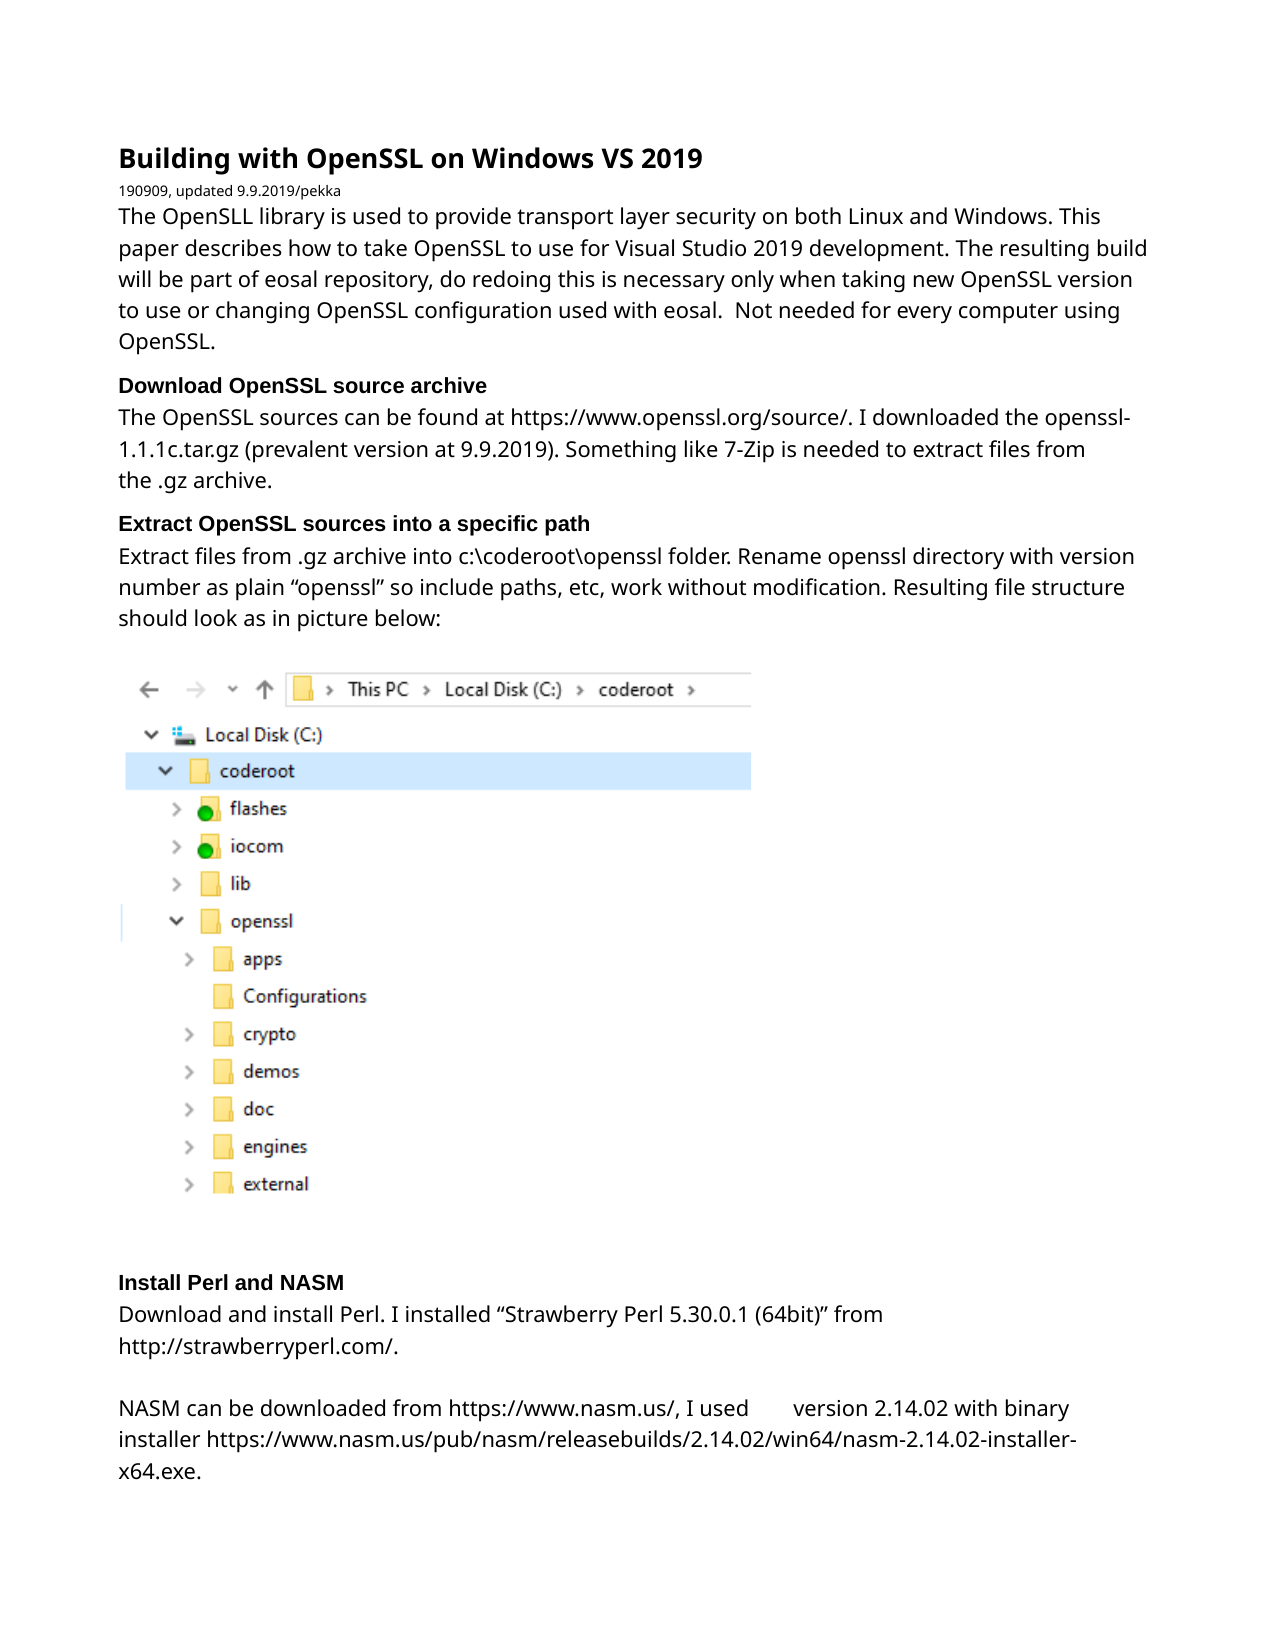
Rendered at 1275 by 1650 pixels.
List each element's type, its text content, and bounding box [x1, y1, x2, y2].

text NASM can be downloaded from https://www.nasm.us/, I used version 2.14.02 with binary installer https://www.nasm.us/pub/nasm/releasebuilds/2.14.02/win64/nasm-2.14.02-installer-x64.exe. [118, 1393, 1157, 1485]
text Extract files from .gz archive into c:\coderoot\openssl folder. Rename openssl directory with version number as plain “openssl” so include paths, etc, work without modification. Resulting file structure should look as in picture below: [118, 541, 1157, 633]
text Download and install Perl. I installed “Strawberry Perl 5.30.0.1 (64bit)” from http://strawberryperl.com/. [118, 1299, 1157, 1360]
subtitle Building with OpenSSL on Windows VS 2019 [118, 139, 1157, 176]
text The OpenSSL sources can be found at https://www.openssl.org/source/. I downloaded the openssl-1.1.1c.tar.gz (prevalent version at 9.9.2019). Something like 7-Zip is needed to extract files from the .gz archive. [118, 402, 1157, 494]
subtitle Install Perl and NASM [118, 1270, 1157, 1295]
subtitle Extract OpenSSL sources into a specific path [118, 511, 1157, 536]
picture [118, 665, 752, 1222]
subtitle Download OpenSSL source archive [118, 373, 1157, 398]
text The OpenSLL library is used to provide transport layer security on both Linux and Windows. This paper describes how to take OpenSSL to use for Visual Studio 2019 development. The resulting build will be part of eosal repository, do redoing this is necessary only when taking new OpenSSL version to use or changing OpenSSL configuration used with eosal. Not needed for every computer using OpenSSL. [118, 201, 1157, 356]
text 190909, updated 9.9.2019/pekka [118, 181, 1157, 200]
